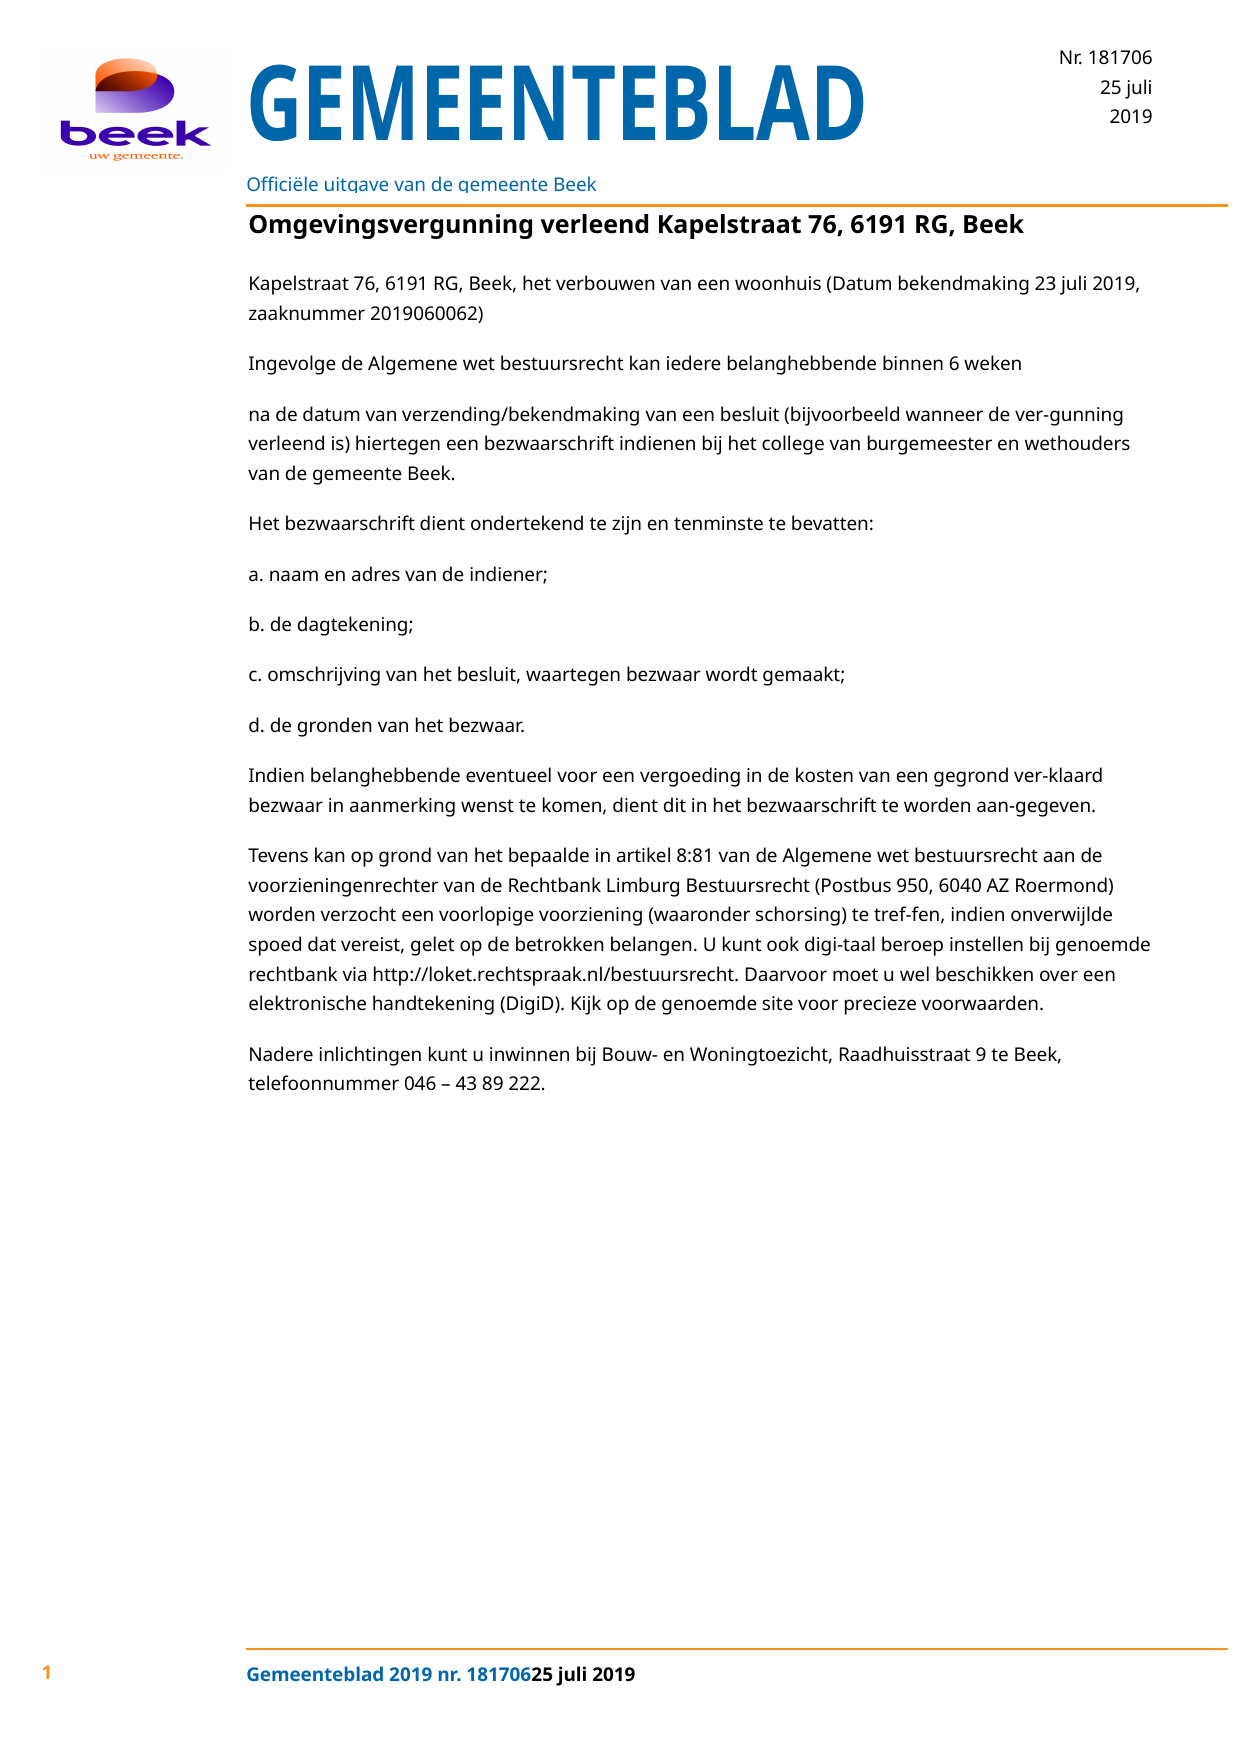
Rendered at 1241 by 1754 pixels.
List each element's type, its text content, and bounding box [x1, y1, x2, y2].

text Nadere inlichtingen kunt u inwinnen bij Bouw- en Woningtoezicht, Raadhuisstraat 9 te Beek, telefoonnummer 046 – 43 89 222. [248, 1041, 1152, 1096]
text Het bezwaarschrift dient ondertekend te zijn en tenminste te bevatten: [248, 510, 1152, 536]
text d. de gronden van het bezwaar. [248, 712, 1152, 738]
text Indien belanghebbende eventueel voor een vergoeding in de kosten van een gegrond ver-klaard bezwaar in aanmerking wenst te komen, dient dit in het bezwaarschrift te worden aan-gegeven. [248, 762, 1152, 818]
text a. naam en adres van de indiener; [248, 561, 1152, 586]
text Ingevolge de Algemene wet bestuursrecht kan iedere belanghebbende binnen 6 weken [248, 350, 1152, 376]
picture [41, 47, 231, 172]
text Tevens kan op grond van het bepaalde in artikel 8:81 van de Algemene wet bestuursrecht aan de voorzieningenrechter van de Rechtbank Limburg Bestuursrecht (Postbus 950, 6040 AZ Roermond) worden verzocht een voorlopige voorziening (waaronder schorsing) te tref-fen, indien onverwijlde spoed dat vereist, gelet op de betrokken belangen. U kunt ook digi-taal beroep instellen bij genoemde rechtbank via http://loket.rechtspraak.nl/bestuursrecht. Daarvoor moet u wel beschikken over een elektronische handtekening (DigiD). Kijk op de genoemde site voor precieze voorwaarden. [248, 842, 1152, 1016]
text na de datum van verzending/bekendmaking van een besluit (bijvoorbeeld wanneer de ver-gunning verleend is) hiertegen een bezwaarschrift indienen bij het college van burgemeester en wethouders van de gemeente Beek. [248, 401, 1152, 486]
text b. de dagtekening; [248, 611, 1152, 637]
text Kapelstraat 76, 6191 RG, Beek, het verbouwen van een woonhuis (Datum bekendmaking 23 juli 2019, zaaknummer 2019060062) [248, 270, 1152, 326]
text Omgevingsvergunning verleend Kapelstraat 76, 6191 RG, Beek [248, 207, 1152, 241]
text c. omschrijving van het besluit, waartegen bezwaar wordt gemaakt; [248, 662, 1152, 687]
